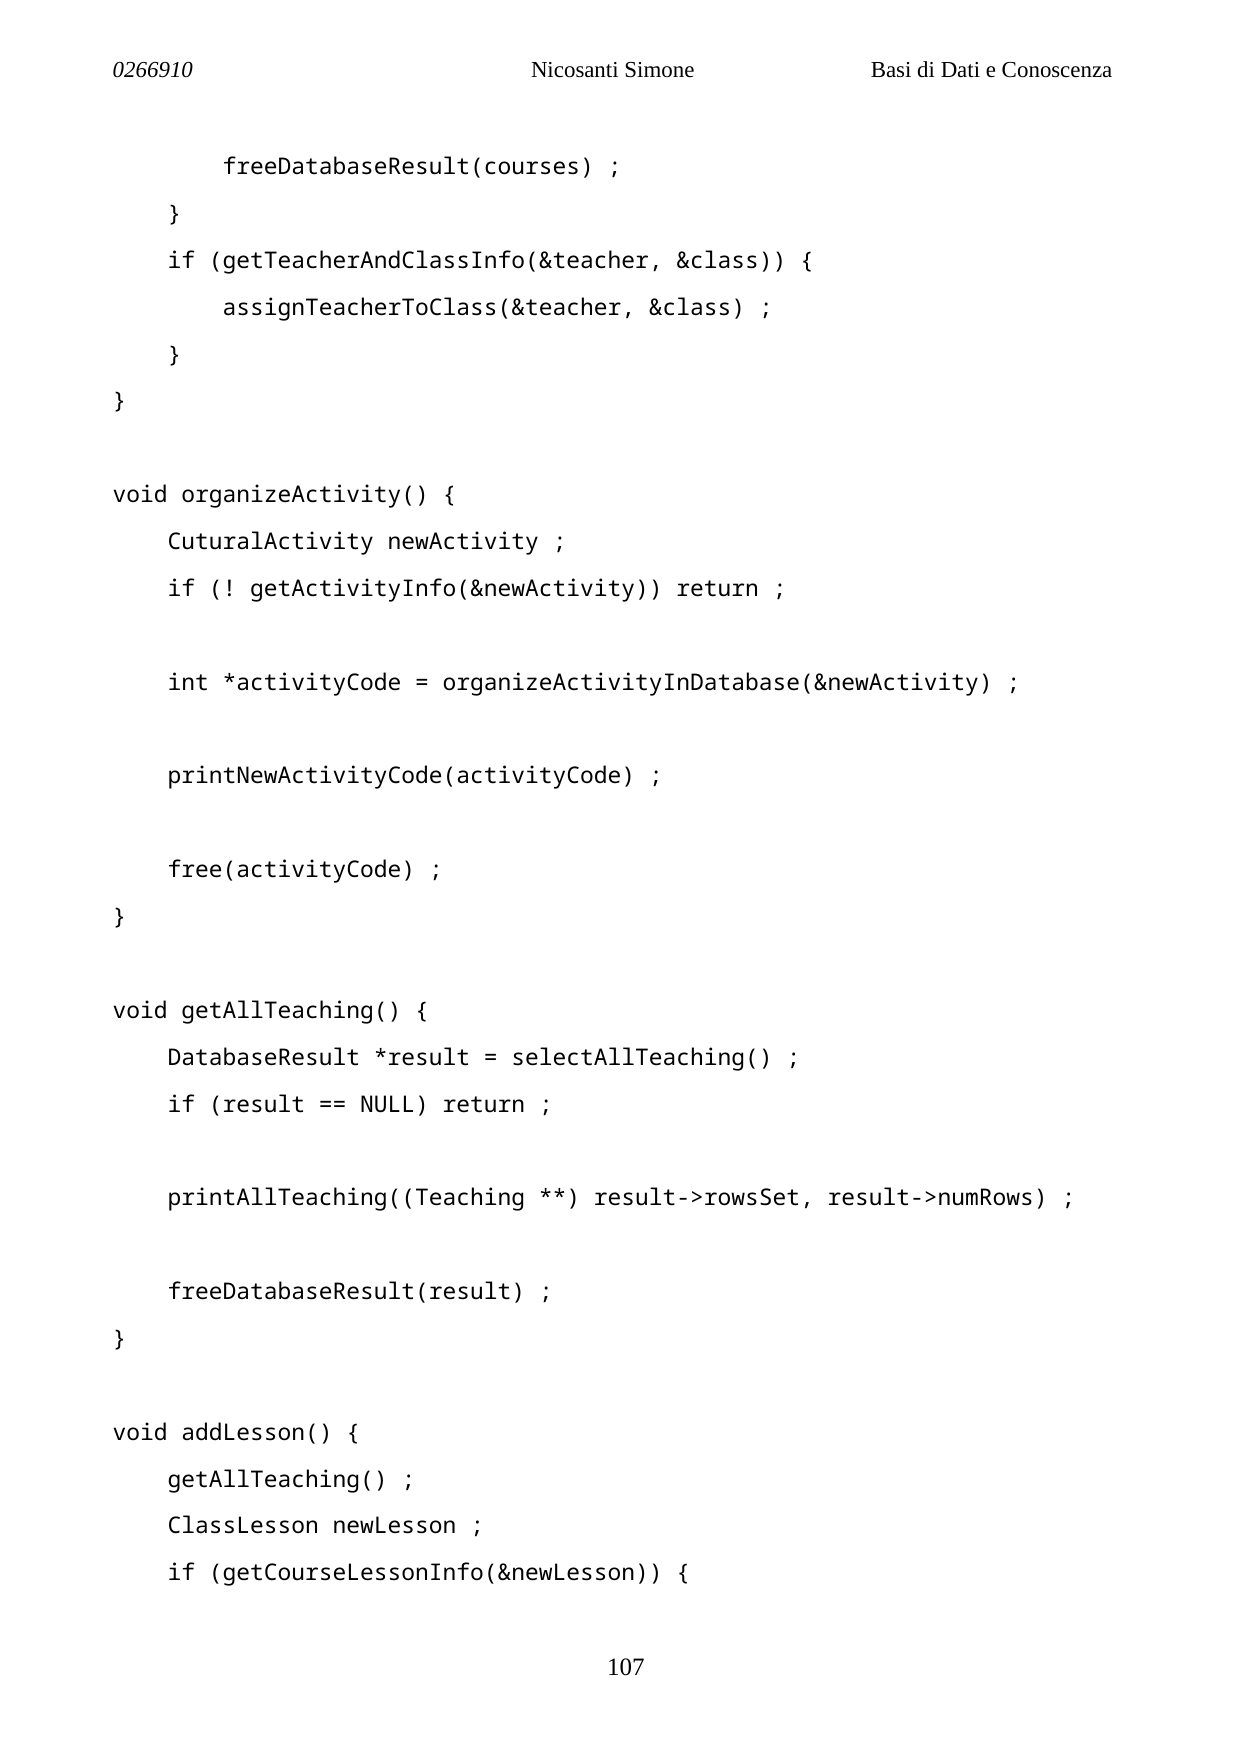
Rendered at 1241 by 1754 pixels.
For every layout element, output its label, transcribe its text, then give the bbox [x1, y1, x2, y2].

text } [112, 1322, 1128, 1353]
text } [112, 197, 1128, 228]
text } [112, 337, 1128, 369]
text assignTeacherToClass(&teacher, &class) ; [112, 291, 1128, 322]
text free(activityCode) ; [112, 853, 1128, 884]
text ClassLesson newLesson ; [112, 1509, 1128, 1541]
text DatabaseResult *result = selectAllTeaching() ; [112, 1041, 1128, 1072]
text freeDatabaseResult(courses) ; [112, 150, 1128, 181]
text int *activityCode = organizeActivityInDatabase(&newActivity) ; [112, 666, 1128, 697]
text freeDatabaseResult(result) ; [112, 1275, 1128, 1306]
text CuturalActivity newActivity ; [112, 525, 1128, 556]
text getAllTeaching() ; [112, 1462, 1128, 1494]
text printAllTeaching((Teaching **) result->rowsSet, result->numRows) ; [112, 1181, 1128, 1212]
text if (! getActivityInfo(&newActivity)) return ; [112, 572, 1128, 603]
text void organizeActivity() { [112, 478, 1128, 509]
text void getAllTeaching() { [112, 994, 1128, 1025]
text void addLesson() { [112, 1416, 1128, 1447]
text } [112, 900, 1128, 931]
text if (result == NULL) return ; [112, 1087, 1128, 1119]
text } [112, 384, 1128, 416]
text if (getCourseLessonInfo(&newLesson)) { [112, 1556, 1128, 1587]
text printNewActivityCode(activityCode) ; [112, 759, 1128, 791]
text if (getTeacherAndClassInfo(&teacher, &class)) { [112, 244, 1128, 275]
